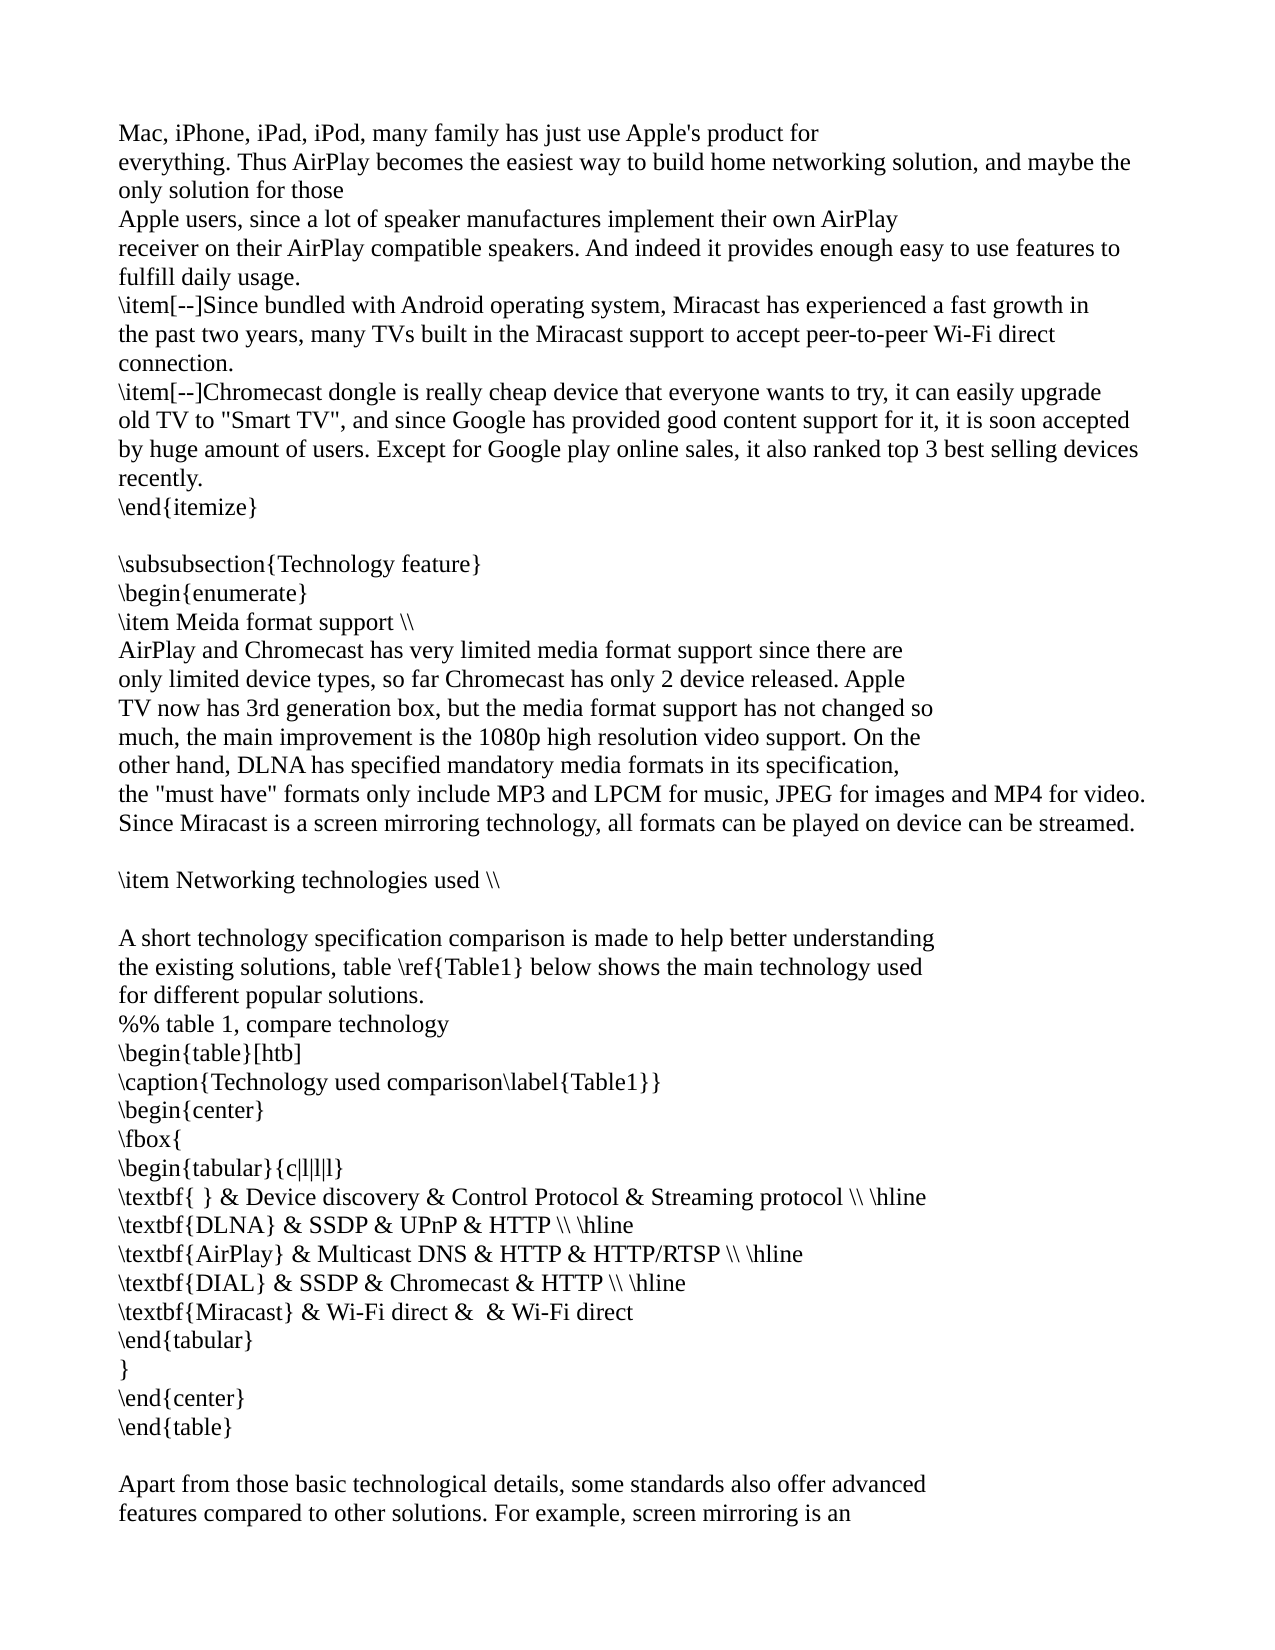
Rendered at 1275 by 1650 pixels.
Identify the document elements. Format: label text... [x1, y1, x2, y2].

text the "must have" formats only include MP3 and LPCM for music, JPEG for images and MP4 for video. [118, 779, 1157, 808]
text %% table 1, compare technology [118, 1009, 1157, 1038]
text TV now has 3rd generation box, but the media format support has not changed so [118, 693, 1157, 722]
text AirPlay and Chromecast has very limited media format support since there are [118, 636, 1157, 664]
text \item[--]Since bundled with Android operating system, Miracast has experienced a fast growth in [118, 291, 1157, 319]
text \begin{tabular}{c|l|l|l} [118, 1153, 1157, 1182]
text \begin{table}[htb] [118, 1038, 1157, 1067]
text old TV to "Smart TV", and since Google has provided good content support for it, it is soon accepted [118, 406, 1157, 434]
text \textbf{ } & Device discovery & Control Protocol & Streaming protocol \\ \hline [118, 1182, 1157, 1211]
text by huge amount of users. Except for Google play online sales, it also ranked top 3 best selling devices [118, 434, 1157, 463]
text \item Meida format support \\ [118, 607, 1157, 636]
text \textbf{DIAL} & SSDP & Chromecast & HTTP \\ \hline [118, 1268, 1157, 1297]
text the past two years, many TVs built in the Miracast support to accept peer-to-peer Wi-Fi direct connection. [118, 319, 1157, 377]
text \textbf{DLNA} & SSDP & UPnP & HTTP \\ \hline [118, 1211, 1157, 1239]
text \begin{center} [118, 1096, 1157, 1124]
text receiver on their AirPlay compatible speakers. And indeed it provides enough easy to use features to fulfill daily usage. [118, 233, 1157, 291]
text Mac, iPhone, iPad, iPod, many family has just use Apple's product for [118, 118, 1157, 147]
text other hand, DLNA has specified mandatory media formats in its specification, [118, 751, 1157, 779]
text \end{table} [118, 1412, 1157, 1441]
text \end{center} [118, 1383, 1157, 1412]
text much, the main improvement is the 1080p high resolution video support. On the [118, 722, 1157, 751]
text A short technology specification comparison is made to help better understanding [118, 923, 1157, 952]
text } [118, 1354, 1157, 1383]
text for different popular solutions. [118, 981, 1157, 1009]
text Since Miracast is a screen mirroring technology, all formats can be played on device can be streamed. [118, 808, 1157, 837]
text \caption{Technology used comparison\label{Table1}} [118, 1067, 1157, 1096]
text everything. Thus AirPlay becomes the easiest way to build home networking solution, and maybe the only solution for those [118, 147, 1157, 204]
text Apple users, since a lot of speaker manufactures implement their own AirPlay [118, 204, 1157, 233]
text the existing solutions, table \ref{Table1} below shows the main technology used [118, 952, 1157, 981]
text \item[--]Chromecast dongle is really cheap device that everyone wants to try, it can easily upgrade [118, 377, 1157, 406]
text \fbox{ [118, 1124, 1157, 1153]
text \end{tabular} [118, 1326, 1157, 1354]
text \begin{enumerate} [118, 578, 1157, 607]
text \item Networking technologies used \\ [118, 866, 1157, 894]
text \subsubsection{Technology feature} [118, 549, 1157, 578]
text \textbf{Miracast} & Wi-Fi direct & & Wi-Fi direct [118, 1297, 1157, 1326]
text recently. [118, 463, 1157, 492]
text \textbf{AirPlay} & Multicast DNS & HTTP & HTTP/RTSP \\ \hline [118, 1239, 1157, 1268]
text Apart from those basic technological details, some standards also offer advanced [118, 1469, 1157, 1498]
text features compared to other solutions. For example, screen mirroring is an [118, 1498, 1157, 1527]
text only limited device types, so far Chromecast has only 2 device released. Apple [118, 664, 1157, 693]
text \end{itemize} [118, 492, 1157, 521]
